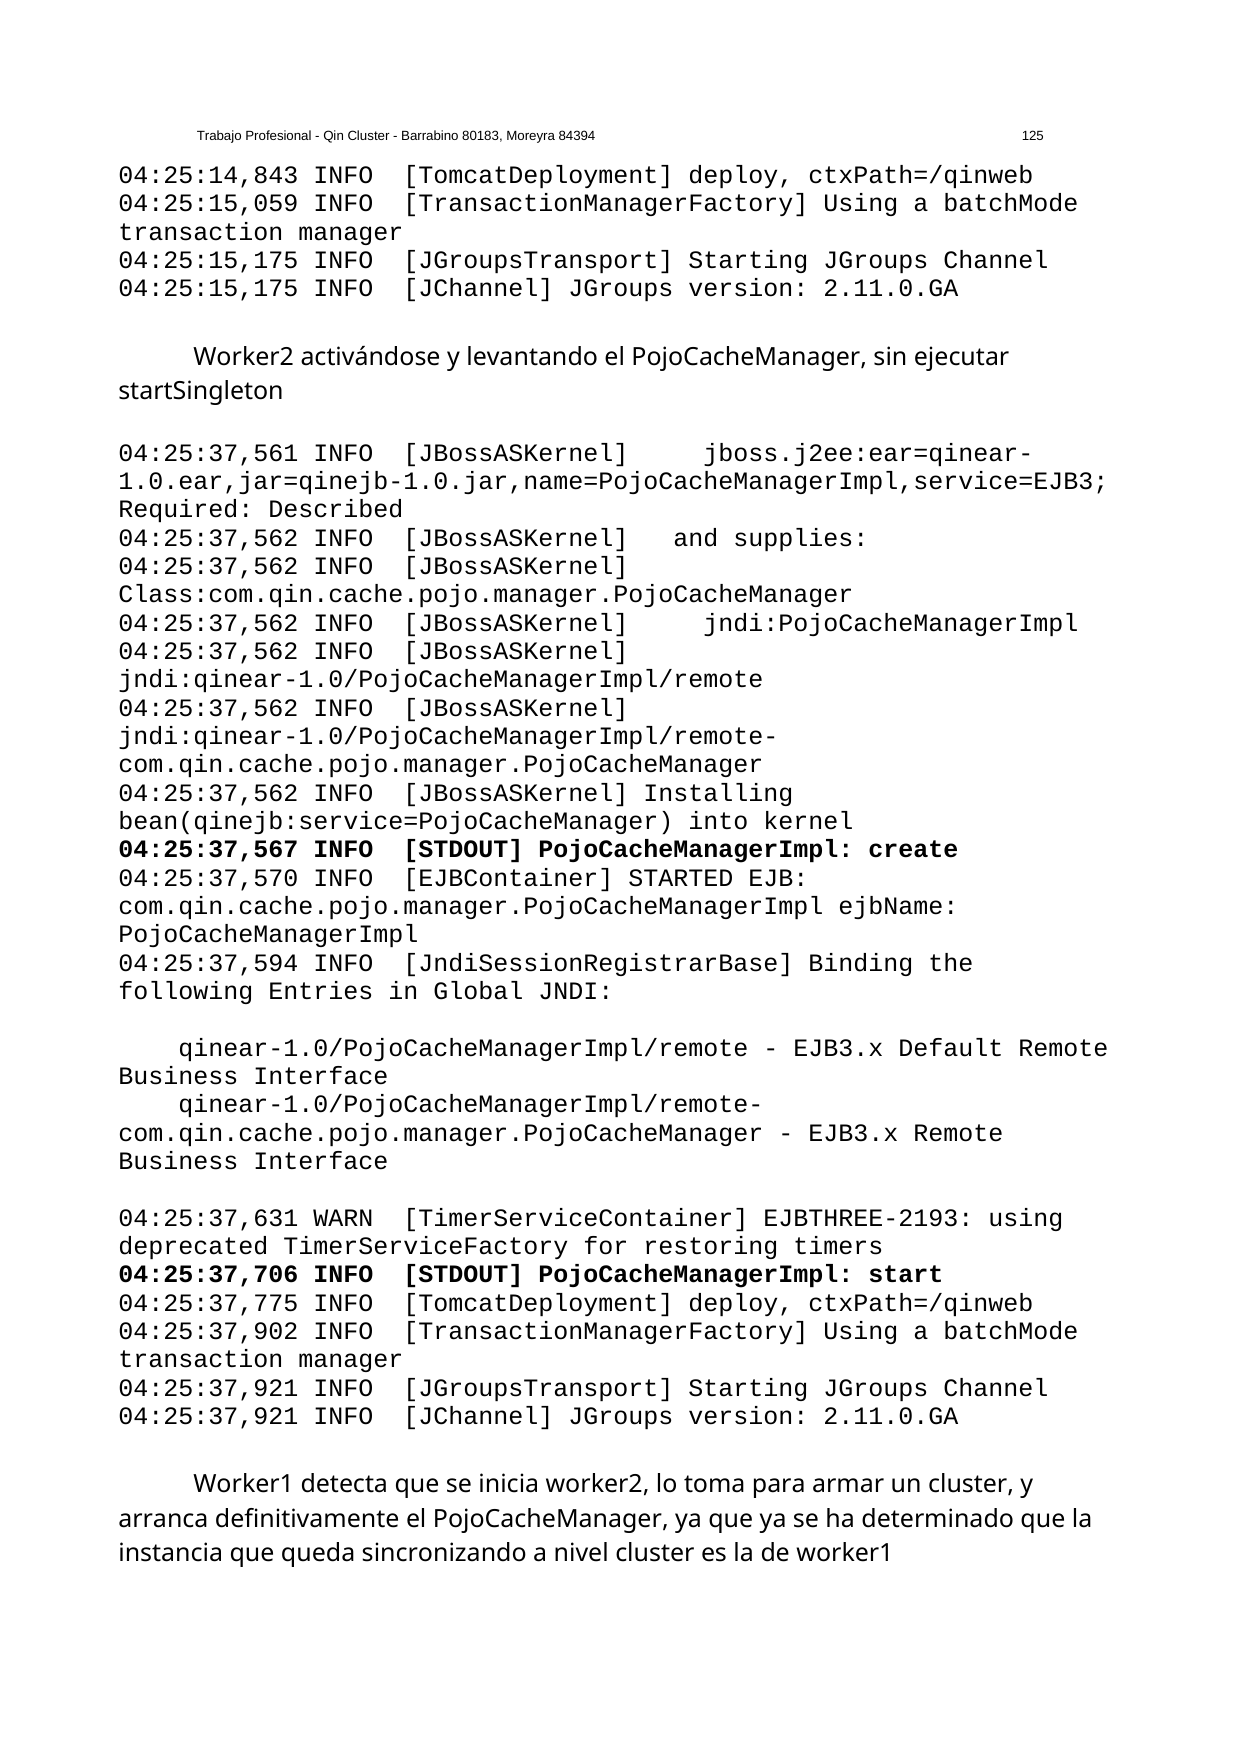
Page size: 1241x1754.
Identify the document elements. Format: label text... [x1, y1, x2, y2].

text qinear-1.0/PojoCacheManagerImpl/remote - EJB3.x Default Remote Business Interface [118, 1035, 1122, 1092]
text 04:25:37,562 INFO [JBossASKernel] jndi:PojoCacheManagerImpl [118, 610, 1122, 639]
text 04:25:15,175 INFO [JChannel] JGroups version: 2.11.0.GA [118, 276, 1122, 304]
text 04:25:37,921 INFO [JGroupsTransport] Starting JGroups Channel [118, 1375, 1122, 1404]
text Worker1 detecta que se inicia worker2, lo toma para armar un cluster, y arranca definitivamente el PojoCacheManager, ya que ya se ha determinado que la instancia que queda sincronizando a nivel cluster es la de worker1 [118, 1466, 1122, 1568]
text 04:25:37,562 INFO [JBossASKernel] jndi:qinear-1.0/PojoCacheManagerImpl/remote-com.qin.cache.pojo.manager.PojoCacheManager [118, 695, 1122, 780]
text 04:25:37,561 INFO [JBossASKernel] jboss.j2ee:ear=qinear-1.0.ear,jar=qinejb-1.0.jar,name=PojoCacheManagerImpl,service=EJB3; Required: Described [118, 440, 1122, 525]
text Worker2 activándose y levantando el PojoCacheManager, sin ejecutar startSingleton [118, 338, 1122, 406]
text 04:25:15,059 INFO [TransactionManagerFactory] Using a batchMode transaction manager [118, 191, 1122, 247]
text 04:25:37,570 INFO [EJBContainer] STARTED EJB: com.qin.cache.pojo.manager.PojoCacheManagerImpl ejbName: PojoCacheManagerImpl [118, 865, 1122, 950]
text 04:25:14,843 INFO [TomcatDeployment] deploy, ctxPath=/qinweb [118, 162, 1122, 191]
text 04:25:37,706 INFO [STDOUT] PojoCacheManagerImpl: start [118, 1262, 1122, 1290]
text 04:25:37,594 INFO [JndiSessionRegistrarBase] Binding the following Entries in Global JNDI: [118, 950, 1122, 1007]
text 04:25:37,562 INFO [JBossASKernel] Installing bean(qinejb:service=PojoCacheManager) into kernel [118, 780, 1122, 837]
text 04:25:37,567 INFO [STDOUT] PojoCacheManagerImpl: create [118, 837, 1122, 865]
text 04:25:37,562 INFO [JBossASKernel] jndi:qinear-1.0/PojoCacheManagerImpl/remote [118, 639, 1122, 695]
text 04:25:15,175 INFO [JGroupsTransport] Starting JGroups Channel [118, 247, 1122, 276]
text 04:25:37,562 INFO [JBossASKernel] Class:com.qin.cache.pojo.manager.PojoCacheManager [118, 554, 1122, 610]
text 04:25:37,921 INFO [JChannel] JGroups version: 2.11.0.GA [118, 1404, 1122, 1432]
text 04:25:37,631 WARN [TimerServiceContainer] EJBTHREE-2193: using deprecated TimerServiceFactory for restoring timers [118, 1205, 1122, 1262]
text 04:25:37,562 INFO [JBossASKernel] and supplies: [118, 525, 1122, 554]
text 04:25:37,902 INFO [TransactionManagerFactory] Using a batchMode transaction manager [118, 1319, 1122, 1375]
text 04:25:37,775 INFO [TomcatDeployment] deploy, ctxPath=/qinweb [118, 1290, 1122, 1319]
text qinear-1.0/PojoCacheManagerImpl/remote-com.qin.cache.pojo.manager.PojoCacheManager - EJB3.x Remote Business Interface [118, 1092, 1122, 1177]
